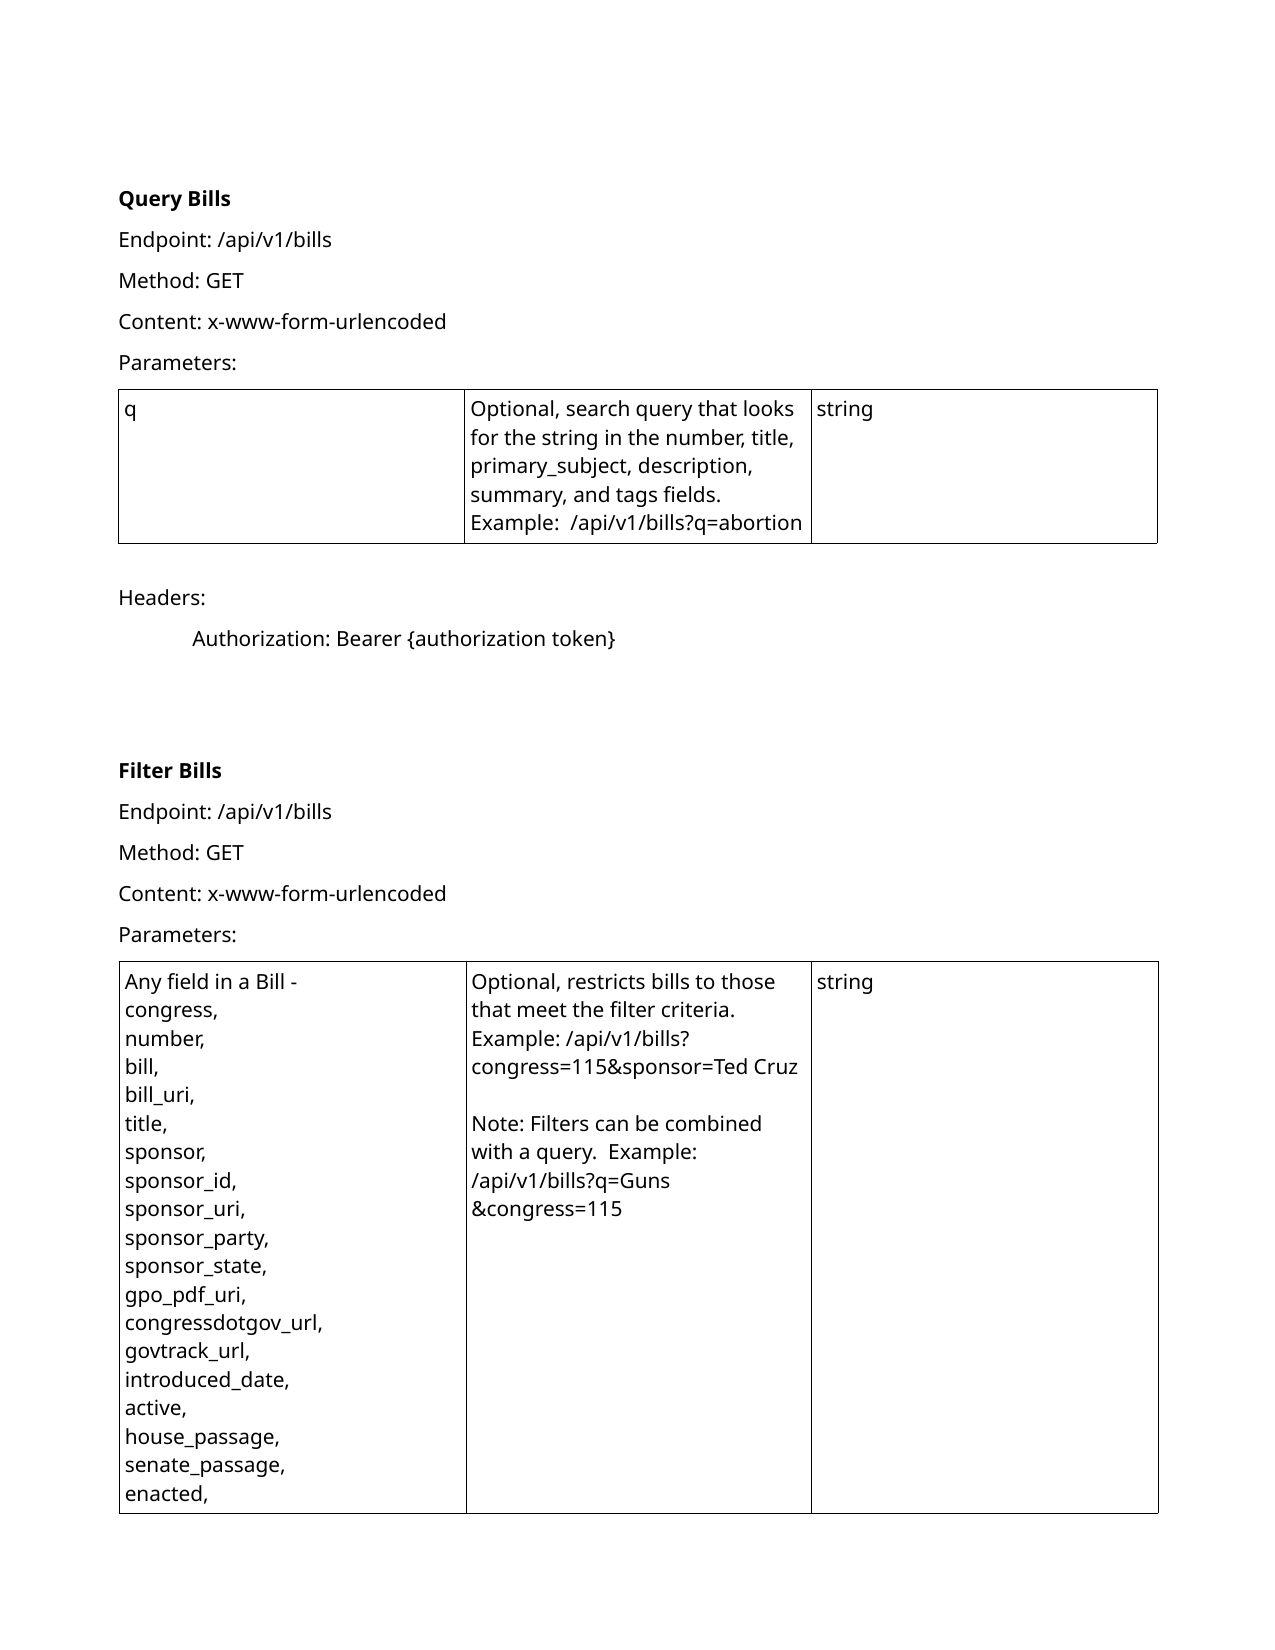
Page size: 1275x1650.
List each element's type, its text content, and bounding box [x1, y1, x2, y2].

table_header Optional, restricts bills to those that meet the filter criteria. Example: /api/v1/bills?congress=115&sponsor=Ted Cruz Note: Filters can be combined with a query. Example: /api/v1/bills?q=Guns &congress=115 [467, 962, 811, 1513]
text Authorization: Bearer {authorization token} [118, 624, 1157, 653]
text Parameters: [118, 920, 1157, 948]
subtitle Filter Bills [118, 756, 1157, 785]
table_header string [812, 390, 1157, 542]
table_header q [119, 390, 464, 542]
text Method: GET [118, 838, 1157, 867]
table_header string [812, 962, 1158, 1513]
table_header Any field in a Bill - congress, number, bill, bill_uri, title, sponsor, sponsor_id, sponsor_uri, sponsor_party, sponsor_state, gpo_pdf_uri, congressdotgov_url, govtrack_url, introduced_date, active, house_passage, senate_passage, enacted, [120, 962, 466, 1513]
table_header Optional, search query that looks for the string in the number, title, primary_subject, description, summary, and tags fields. Example: /api/v1/bills?q=abortion [465, 390, 811, 542]
text Method: GET [118, 266, 1157, 294]
subtitle Query Bills [118, 184, 1157, 212]
text Content: x-www-form-urlencoded [118, 307, 1157, 335]
text Endpoint: /api/v1/bills [118, 225, 1157, 253]
text Parameters: [118, 348, 1157, 376]
text Endpoint: /api/v1/bills [118, 797, 1157, 826]
text Content: x-www-form-urlencoded [118, 879, 1157, 908]
text Headers: [118, 583, 1157, 612]
